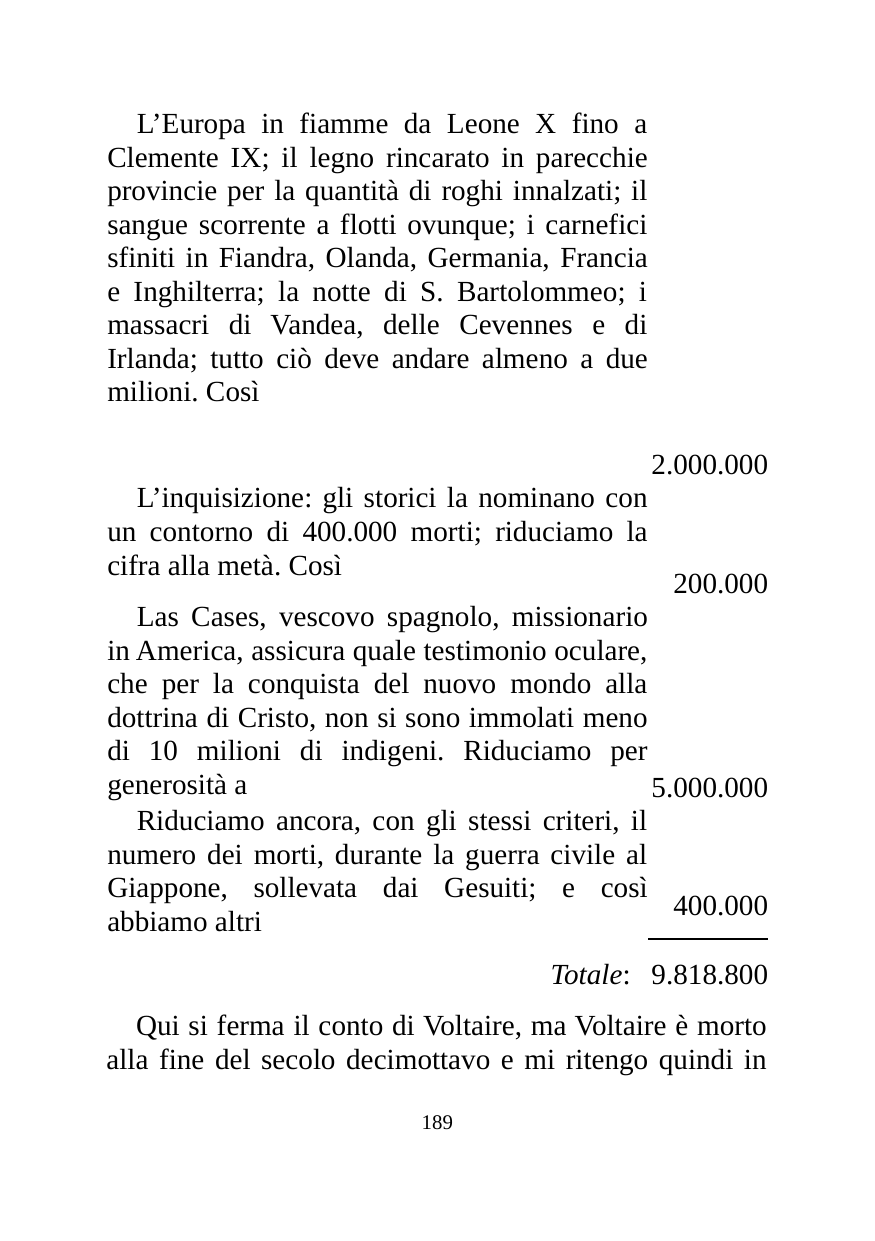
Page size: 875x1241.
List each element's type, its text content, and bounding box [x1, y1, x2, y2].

table_cell 2.000.000 [648, 106, 768, 481]
table_cell Totale: [107, 938, 648, 991]
table_cell 9.818.800 [648, 940, 768, 991]
table_cell Las Cases, vescovo spagnolo, missionario in America, assicura quale testimonio oculare, che per la conquista del nuovo mondo alla dottrina di Cristo, non si sono immolati meno di 10 milioni di indigeni. Riduciamo per generosità a [107, 599, 648, 803]
table_cell Riduciamo ancora, con gli stessi criteri, il numero dei morti, durante la guerra civile al Giappone, sollevata dai Gesuiti; e così abbiamo altri [107, 803, 648, 937]
table_cell 200.000 [648, 481, 768, 599]
table_cell 400.000 [648, 803, 768, 937]
table_cell L’Europa in fiamme da Leone X fino a Clemente IX; il legno rincarato in parecchie provincie per la quantità di roghi innalzati; il sangue scorrente a flotti ovunque; i carnefici sfiniti in Fiandra, Olanda, Germania, Francia e Inghilterra; la notte di S. Bartolommeo; i massacri di Vandea, delle Cevennes e di Irlanda; tutto ciò deve andare almeno a due milioni. Così [107, 106, 648, 481]
text Qui si ferma il conto di Voltaire, ma Voltaire è morto alla fine del secolo decimottavo e mi ritengo quindi in [106, 1008, 768, 1076]
table_cell L’inquisizione: gli storici la nominano con un contorno di 400.000 morti; riduciamo la cifra alla metà. Così [107, 481, 648, 599]
table_cell 5.000.000 [648, 599, 768, 803]
